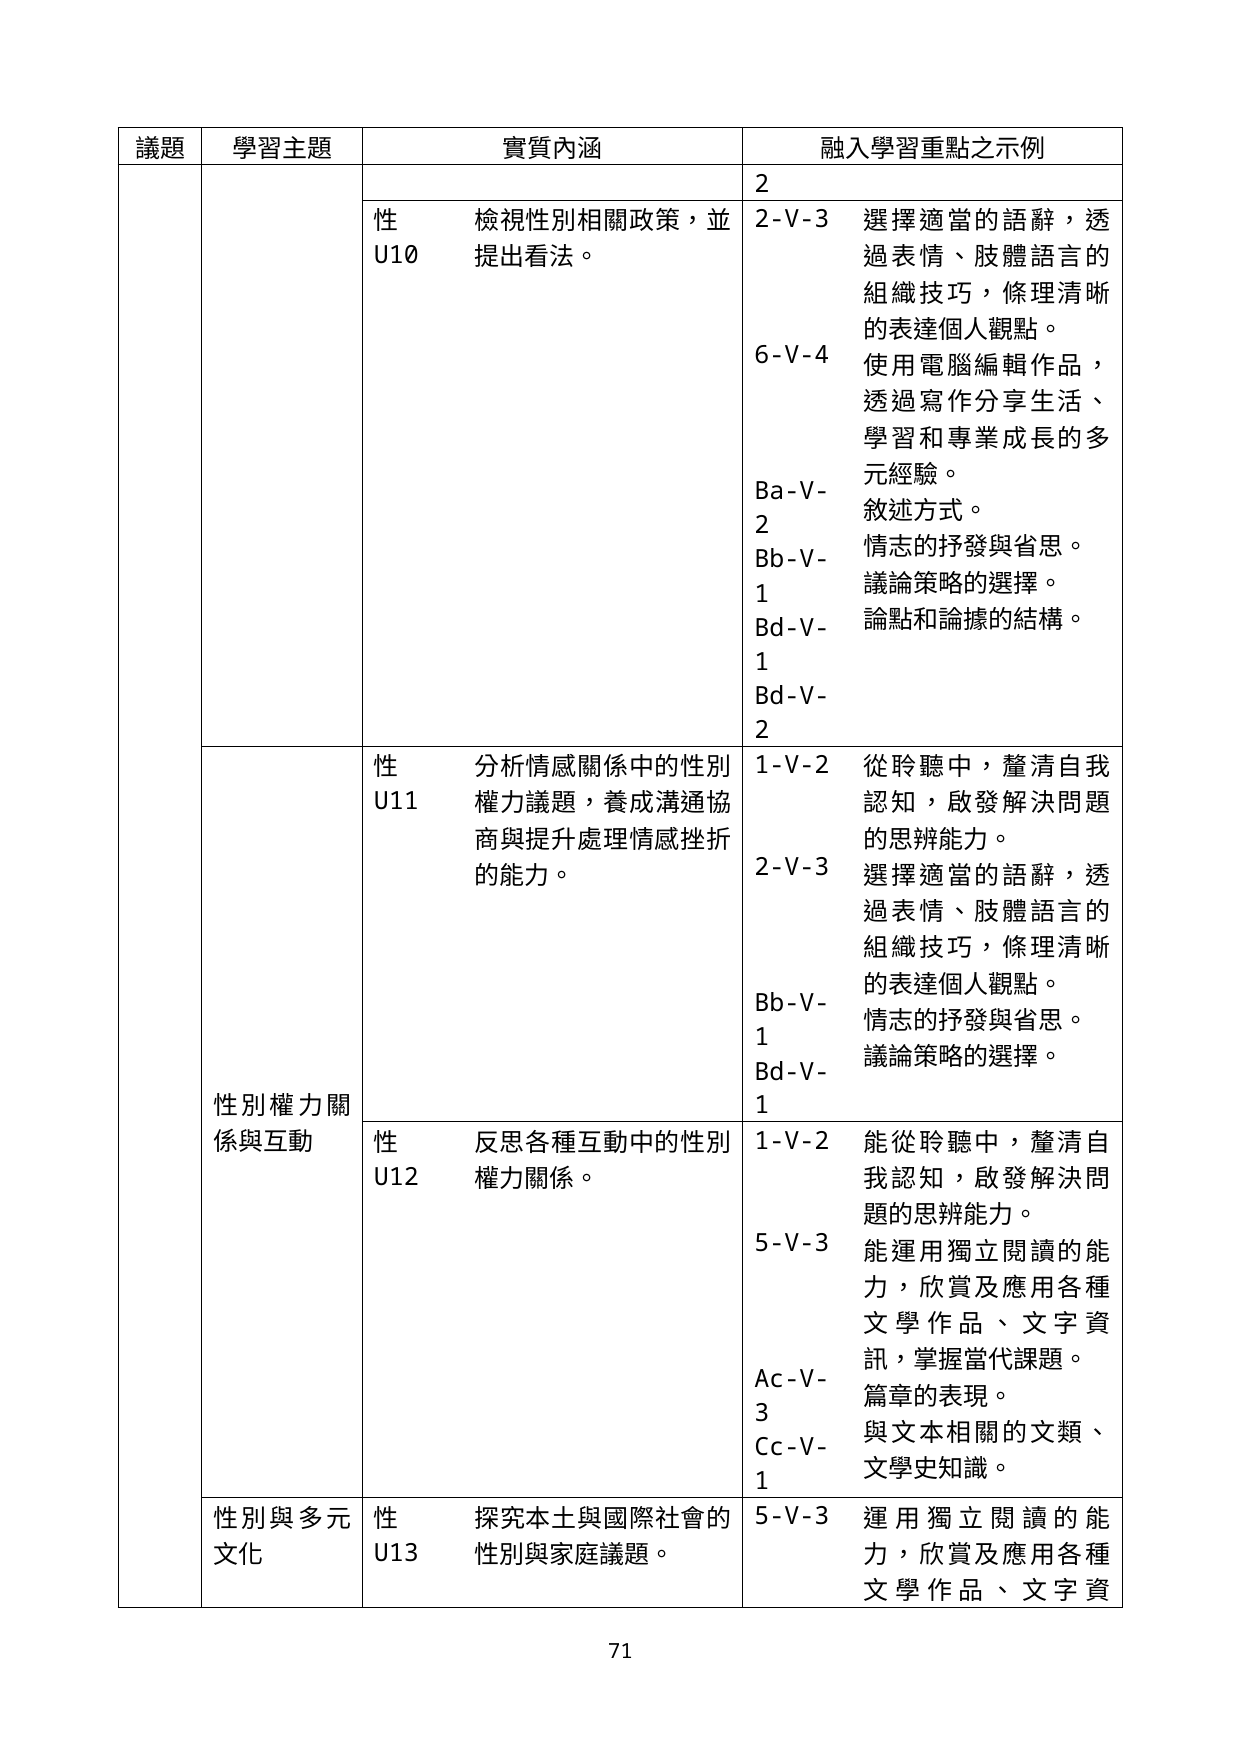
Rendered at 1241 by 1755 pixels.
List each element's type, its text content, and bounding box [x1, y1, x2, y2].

table_cell 性 U13 [363, 1498, 463, 1607]
table_header 融入學習重點之示例 [743, 128, 1122, 164]
table_cell 性 U12 [363, 1122, 463, 1497]
table_cell 分析情感關係中的性別權力議題，養成溝通協商與提升處理情感挫折的能力。 [463, 747, 742, 1121]
table_cell [202, 165, 362, 746]
table_cell [463, 165, 742, 199]
table_header 實質內涵 [363, 128, 742, 164]
table_cell 5-V-3 [743, 1498, 852, 1607]
table_cell 2-V-3 6-V-4 Ba-V-2 Bb-V-1 Bd-V-1 Bd-V-2 [743, 201, 852, 746]
table_cell [853, 165, 1122, 199]
table_cell 從聆聽中，釐清自我認知，啟發解決問題的思辨能力。 選擇適當的語辭，透過表情、肢體語言的組織技巧，條理清晰的表達個人觀點。 情志的抒發與省思。 議論策略的選擇。 [853, 747, 1122, 1121]
table_cell 2 [743, 165, 852, 199]
table_cell 選擇適當的語辭，透過表情、肢體語言的組織技巧，條理清晰的表達個人觀點。 使用電腦編輯作品，透過寫作分享生活、學習和專業成長的多元經驗。 敘述方式。 情志的抒發與省思。 議論策略的選擇。 論點和論據的結構。 [853, 201, 1122, 746]
table_header 議題 [119, 128, 201, 164]
table_cell 性別與多元文化 [202, 1498, 362, 1607]
table_cell [363, 165, 463, 199]
table_cell 1-V-2 2-V-3 Bb-V-1 Bd-V-1 [743, 747, 852, 1121]
table_cell 性 U10 [363, 201, 463, 746]
table_cell 性 U11 [363, 747, 463, 1121]
table_cell 1-V-2 5-V-3 Ac-V-3 Cc-V-1 [743, 1122, 852, 1497]
table_cell [119, 165, 201, 1607]
table_cell 運用獨立閱讀的能力，欣賞及應用各種文學作品、文字資 [853, 1498, 1122, 1607]
table_cell 檢視性別相關政策，並提出看法。 [463, 201, 742, 746]
table_cell 性別權力關係與互動 [202, 747, 362, 1497]
table_cell 能從聆聽中，釐清自我認知，啟發解決問題的思辨能力。 能運用獨立閱讀的能力，欣賞及應用各種文學作品、文字資訊，掌握當代課題。 篇章的表現。 與文本相關的文類、文學史知識。 [853, 1122, 1122, 1497]
table_header 學習主題 [202, 128, 362, 164]
table_cell 探究本土與國際社會的性別與家庭議題。 [463, 1498, 742, 1607]
table_cell 反思各種互動中的性別權力關係。 [463, 1122, 742, 1497]
